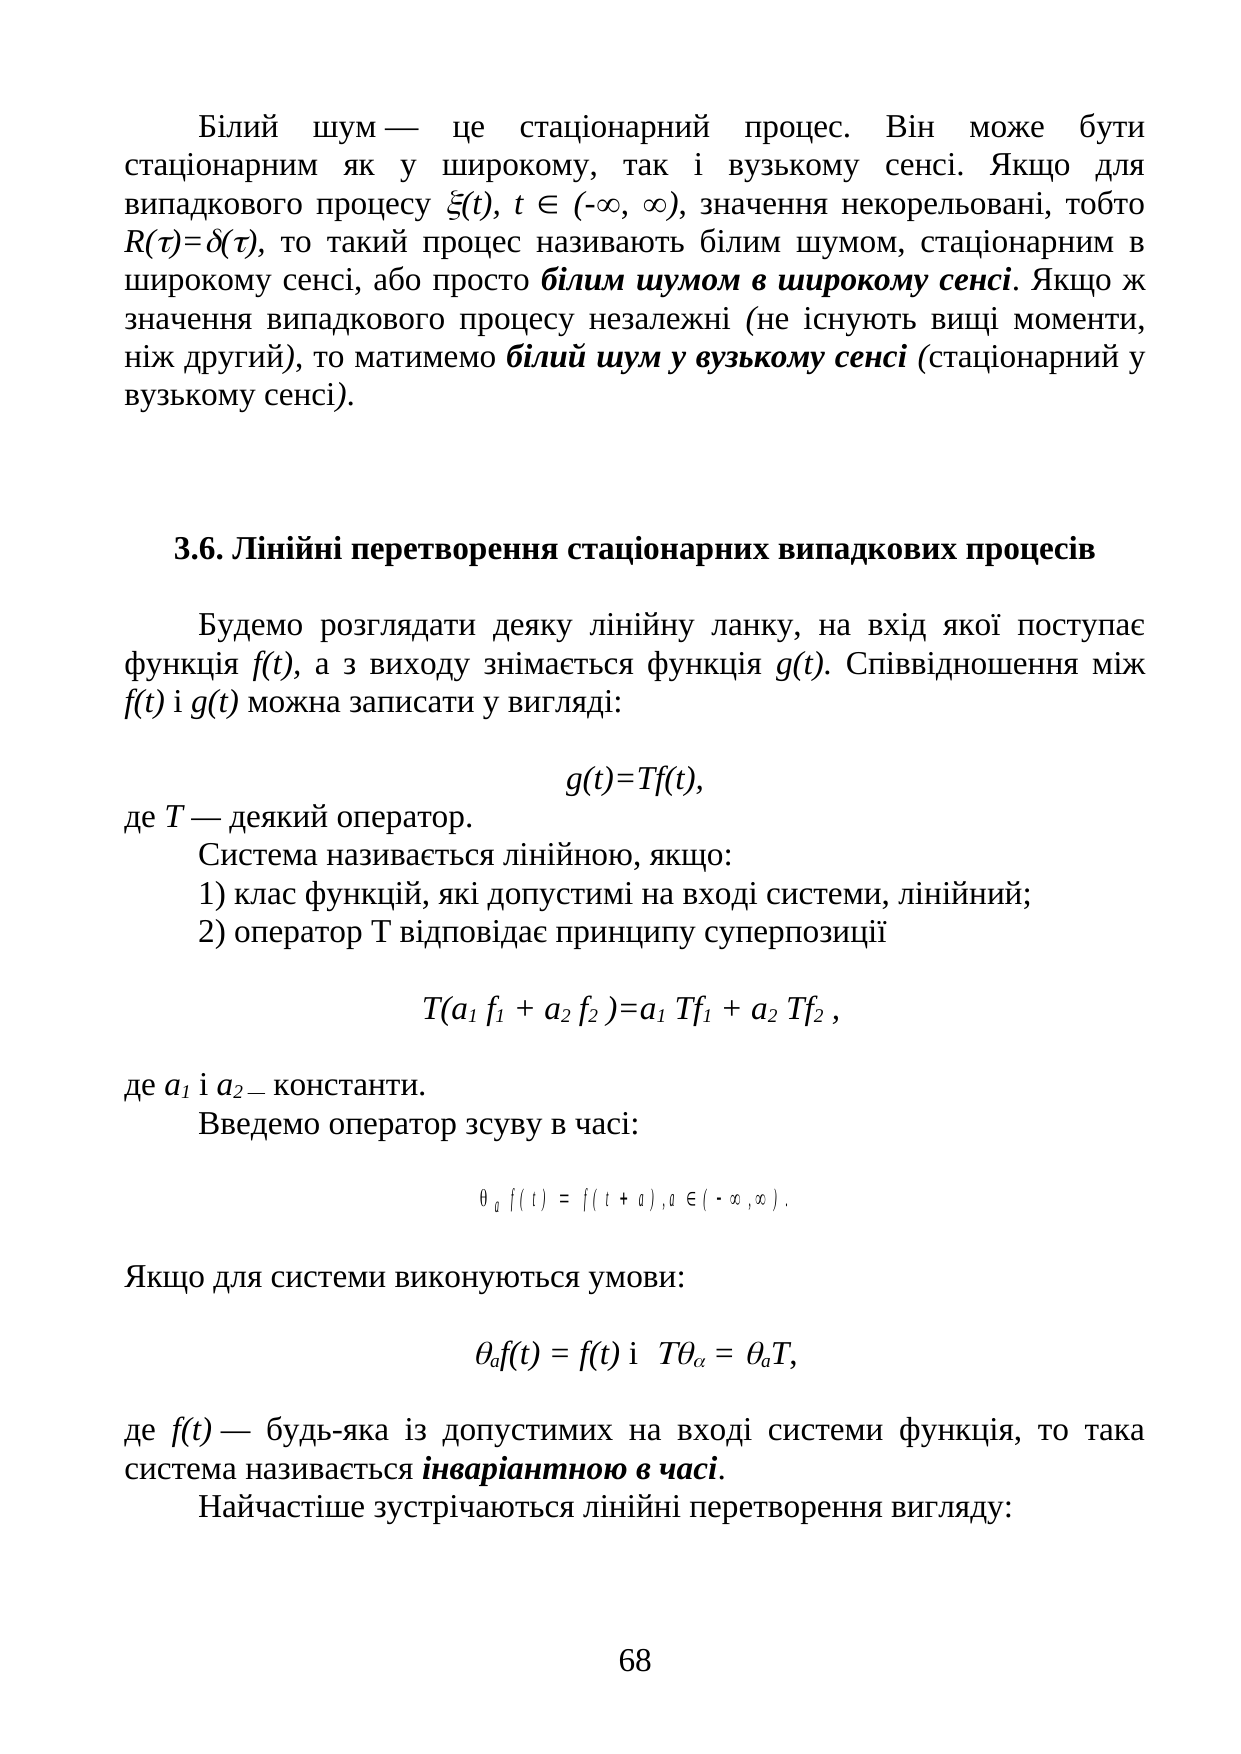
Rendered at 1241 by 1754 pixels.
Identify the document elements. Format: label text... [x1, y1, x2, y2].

text Найчастiше зустрiчаються лiнiйнi перетворення вигляду: [124, 1486, 1146, 1525]
text де T — деякий оператор. [124, 796, 1146, 835]
text 1) клас функцiй, якi допустимi на входi системи, лiнiйний; [124, 873, 1146, 911]
text 2) оператор T відповідає принципу суперпозицiї [124, 911, 1146, 950]
text Будемо розглядати деяку лінійну ланку, на вхiд якої поступає функцiя f(t), а з виходу знiмається функцiя g(t). Спiввiдношення мiж f(t) i g(t) можна записати у виглядi: [124, 605, 1146, 720]
text af(t) = f(t) i  = aT, [124, 1333, 1146, 1371]
text Введемо оператор зсуву в часi: [124, 1103, 1146, 1141]
text Бiлий шум — це стацiонарний процес. Вiн може бути стацiонарним як у широкому, так i вузькому сенсi. Якщо для випадкового процесу (t), t  (-, ), значення некорельованi, тобто R()=(), то такий процес називають бiлим шумом, стацiонарним в широкому сенсi, або просто бiлим шумом в широкому сенсi. Якщо ж значення випадкового процесу незалежнi (не iснують вищi моменти, нiж другий), то матимемо бiлий шум у вузькому сенсi (стацiонарний у вузькому сенсi). [124, 106, 1146, 413]
text Система називається лiнiйною, якщо: [124, 835, 1146, 873]
text Якщо для системи виконуються умови: [124, 1256, 1146, 1295]
text T(a1 f1 + a2 f2 )=a1 Tf1 + a2 Tf2 , [124, 988, 1146, 1026]
text де a1 i a2 — константи. [124, 1065, 1146, 1103]
text g(t)=Tf(t), [124, 758, 1146, 796]
text де f(t) — будь-яка iз допустимих на входi системи функцiя, то така система називається інваріантною в часi. [124, 1410, 1146, 1486]
text 3.6. Лiнiйнi перетворення стацiонарних випадкових процесiв [124, 528, 1146, 566]
